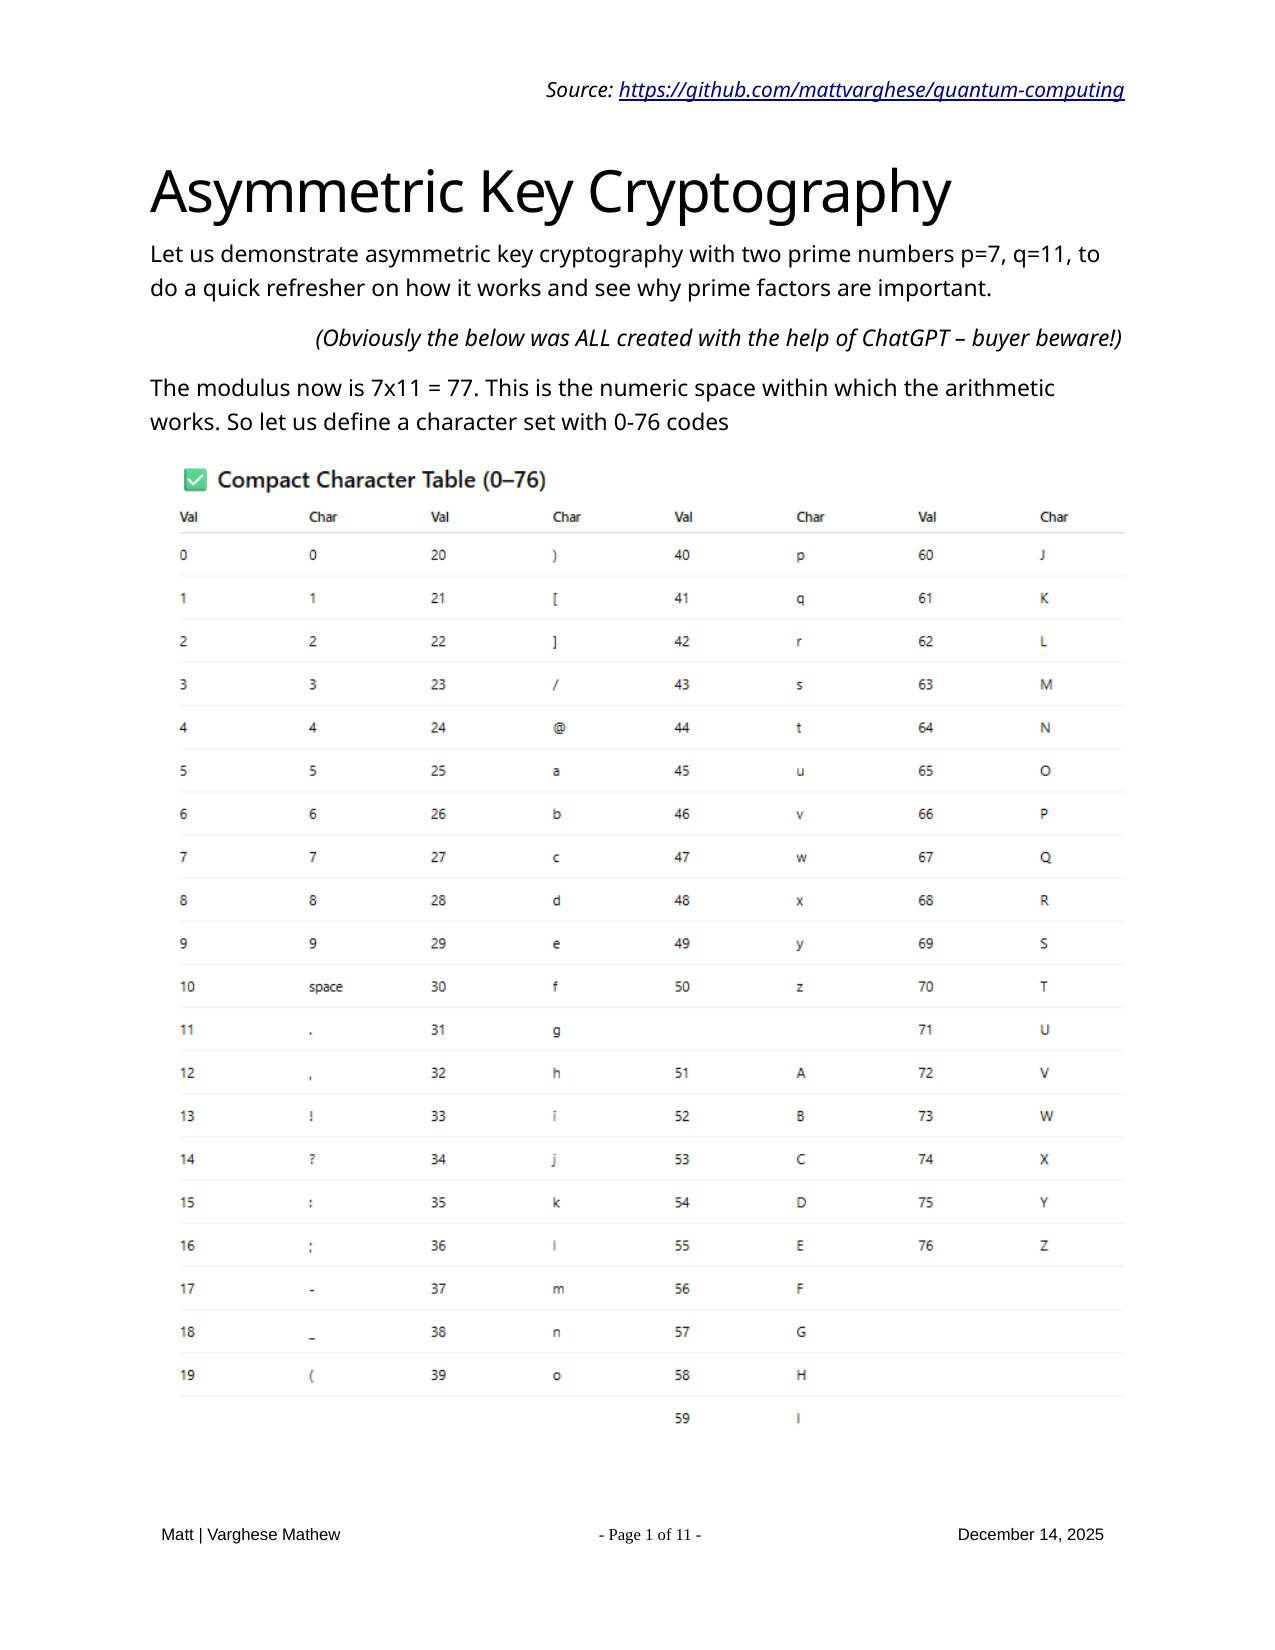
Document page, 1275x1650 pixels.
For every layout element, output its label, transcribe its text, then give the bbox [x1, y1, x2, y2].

title Asymmetric Key Cryptography [150, 150, 1125, 229]
text Let us demonstrate asymmetric key cryptography with two prime numbers p=7, q=11, to do a quick refresher on how it works and see why prime factors are important. [150, 238, 1125, 303]
text (Obviously the below was ALL created with the help of ChatGPT – buyer beware!) [150, 322, 1125, 353]
text The modulus now is 7x11 = 77. This is the numeric space within which the arithmetic works. So let us define a character set with 0-76 codes [150, 372, 1125, 437]
picture [150, 456, 1125, 1464]
